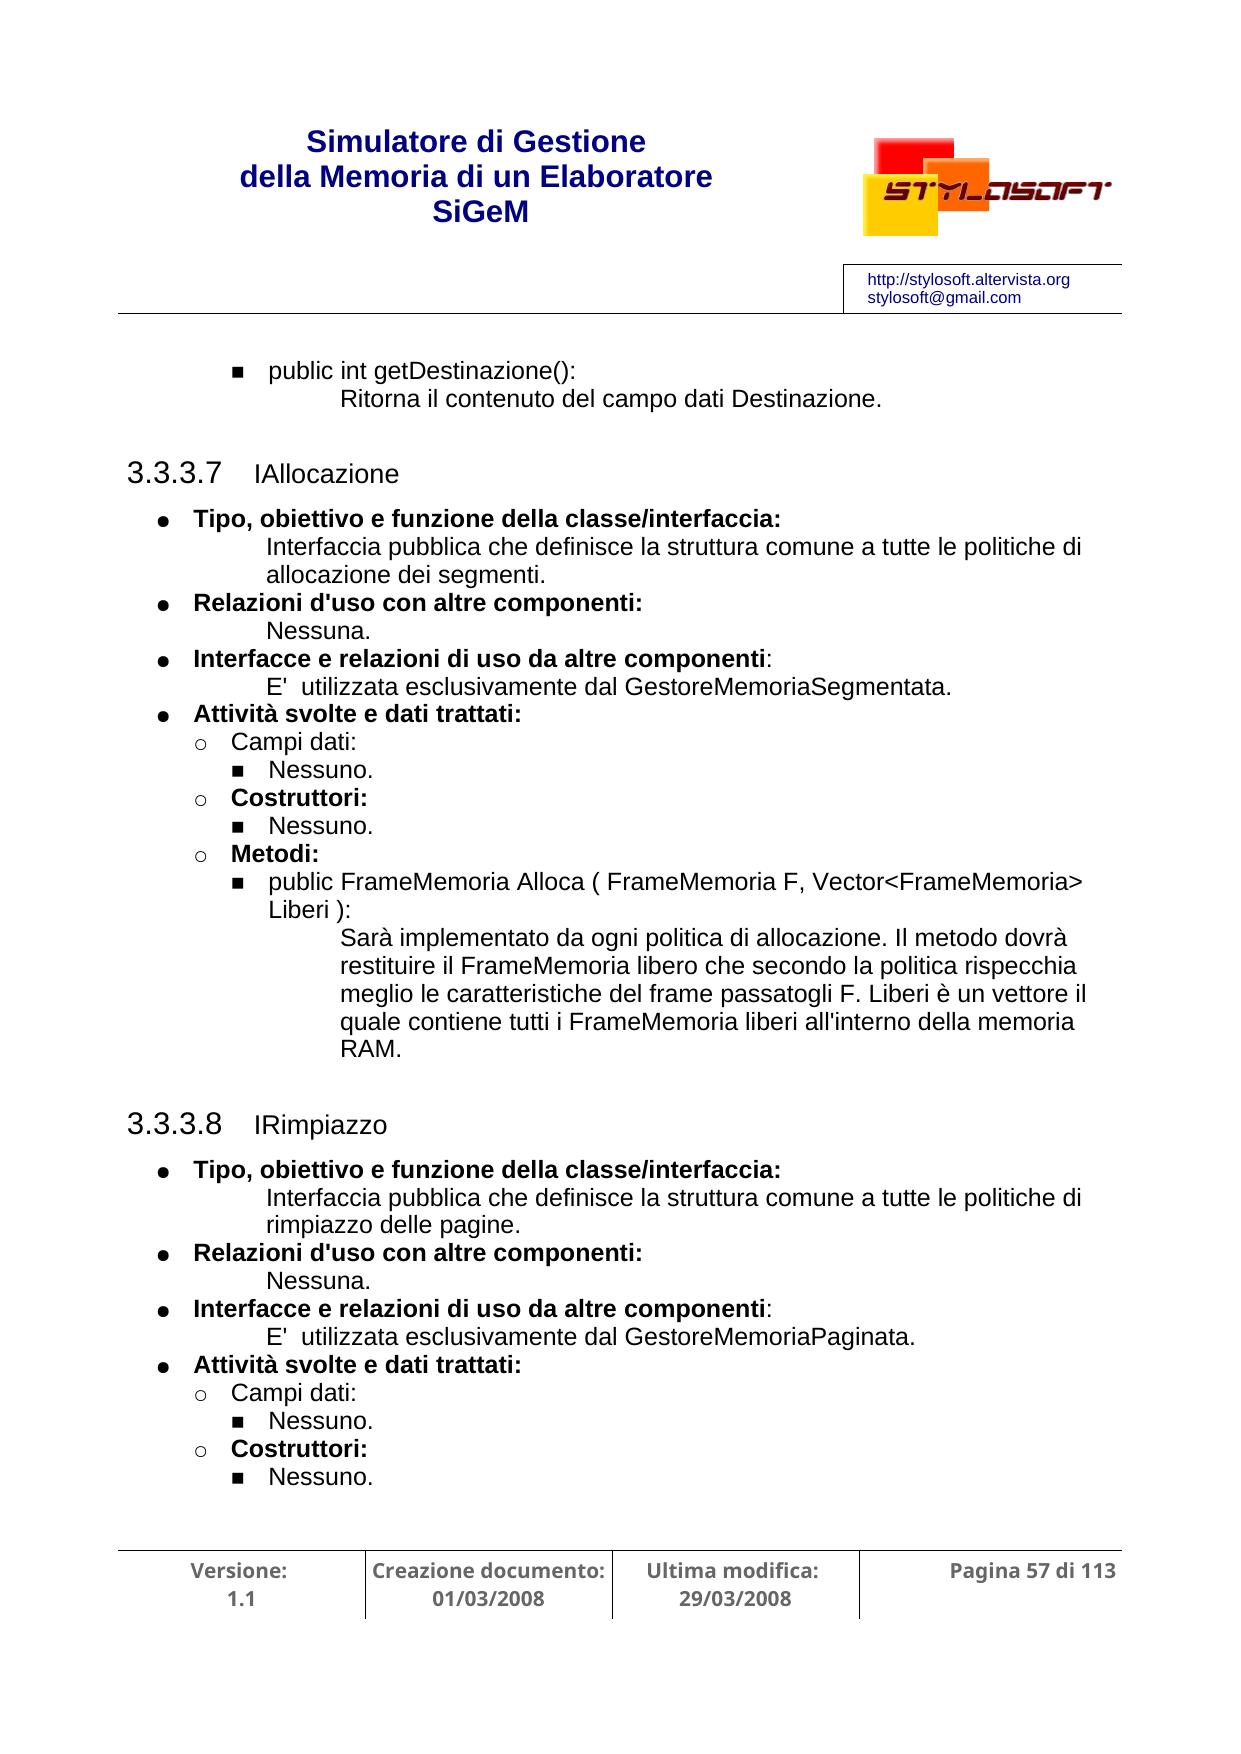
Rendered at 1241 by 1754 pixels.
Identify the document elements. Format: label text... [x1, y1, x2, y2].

list Nessuno. [231, 1463, 1122, 1491]
list Nessuno. [231, 1407, 1122, 1435]
list Interfacce e relazioni di uso da altre componenti: E' utilizzata esclusivamente dal GestoreMemoriaPaginata. [156, 1295, 1122, 1351]
list Costruttori: [193, 1435, 1122, 1463]
list Tipo, obiettivo e funzione della classe/interfaccia: Interfaccia pubblica che definisce la struttura comune a tutte le politiche di rimpiazzo delle pagine. [156, 1156, 1122, 1239]
list Metodi: [193, 840, 1122, 868]
picture [848, 123, 1117, 247]
list Costruttori: [193, 784, 1122, 812]
list Attività svolte e dati trattati: [156, 700, 1122, 728]
list Relazioni d'uso con altre componenti: Nessuna. [156, 1239, 1122, 1295]
list Campi dati: [193, 1379, 1122, 1407]
list public FrameMemoria Alloca ( FrameMemoria F, Vector<FrameMemoria> Liberi ): Sarà implementato da ogni politica di allocazione. Il metodo dovrà restituire il FrameMemoria libero che secondo la politica rispecchia meglio le caratteristiche del frame passatogli F. Liberi è un vettore il quale contiene tutti i FrameMemoria liberi all'interno della memoria RAM. [231, 868, 1122, 1063]
list Nessuno. [231, 756, 1122, 784]
subtitle IRimpiazzo [118, 1106, 1122, 1141]
list Campi dati: [193, 728, 1122, 756]
list Nessuno. [231, 812, 1122, 840]
list Interfacce e relazioni di uso da altre componenti: E' utilizzata esclusivamente dal GestoreMemoriaSegmentata. [156, 644, 1122, 700]
subtitle IAllocazione [118, 455, 1122, 490]
list Relazioni d'uso con altre componenti: Nessuna. [156, 588, 1122, 644]
list public int getDestinazione(): Ritorna il contenuto del campo dati Destinazione. [231, 357, 1122, 412]
list Attività svolte e dati trattati: [156, 1351, 1122, 1379]
list Tipo, obiettivo e funzione della classe/interfaccia: Interfaccia pubblica che definisce la struttura comune a tutte le politiche di allocazione dei segmenti. [156, 505, 1122, 588]
